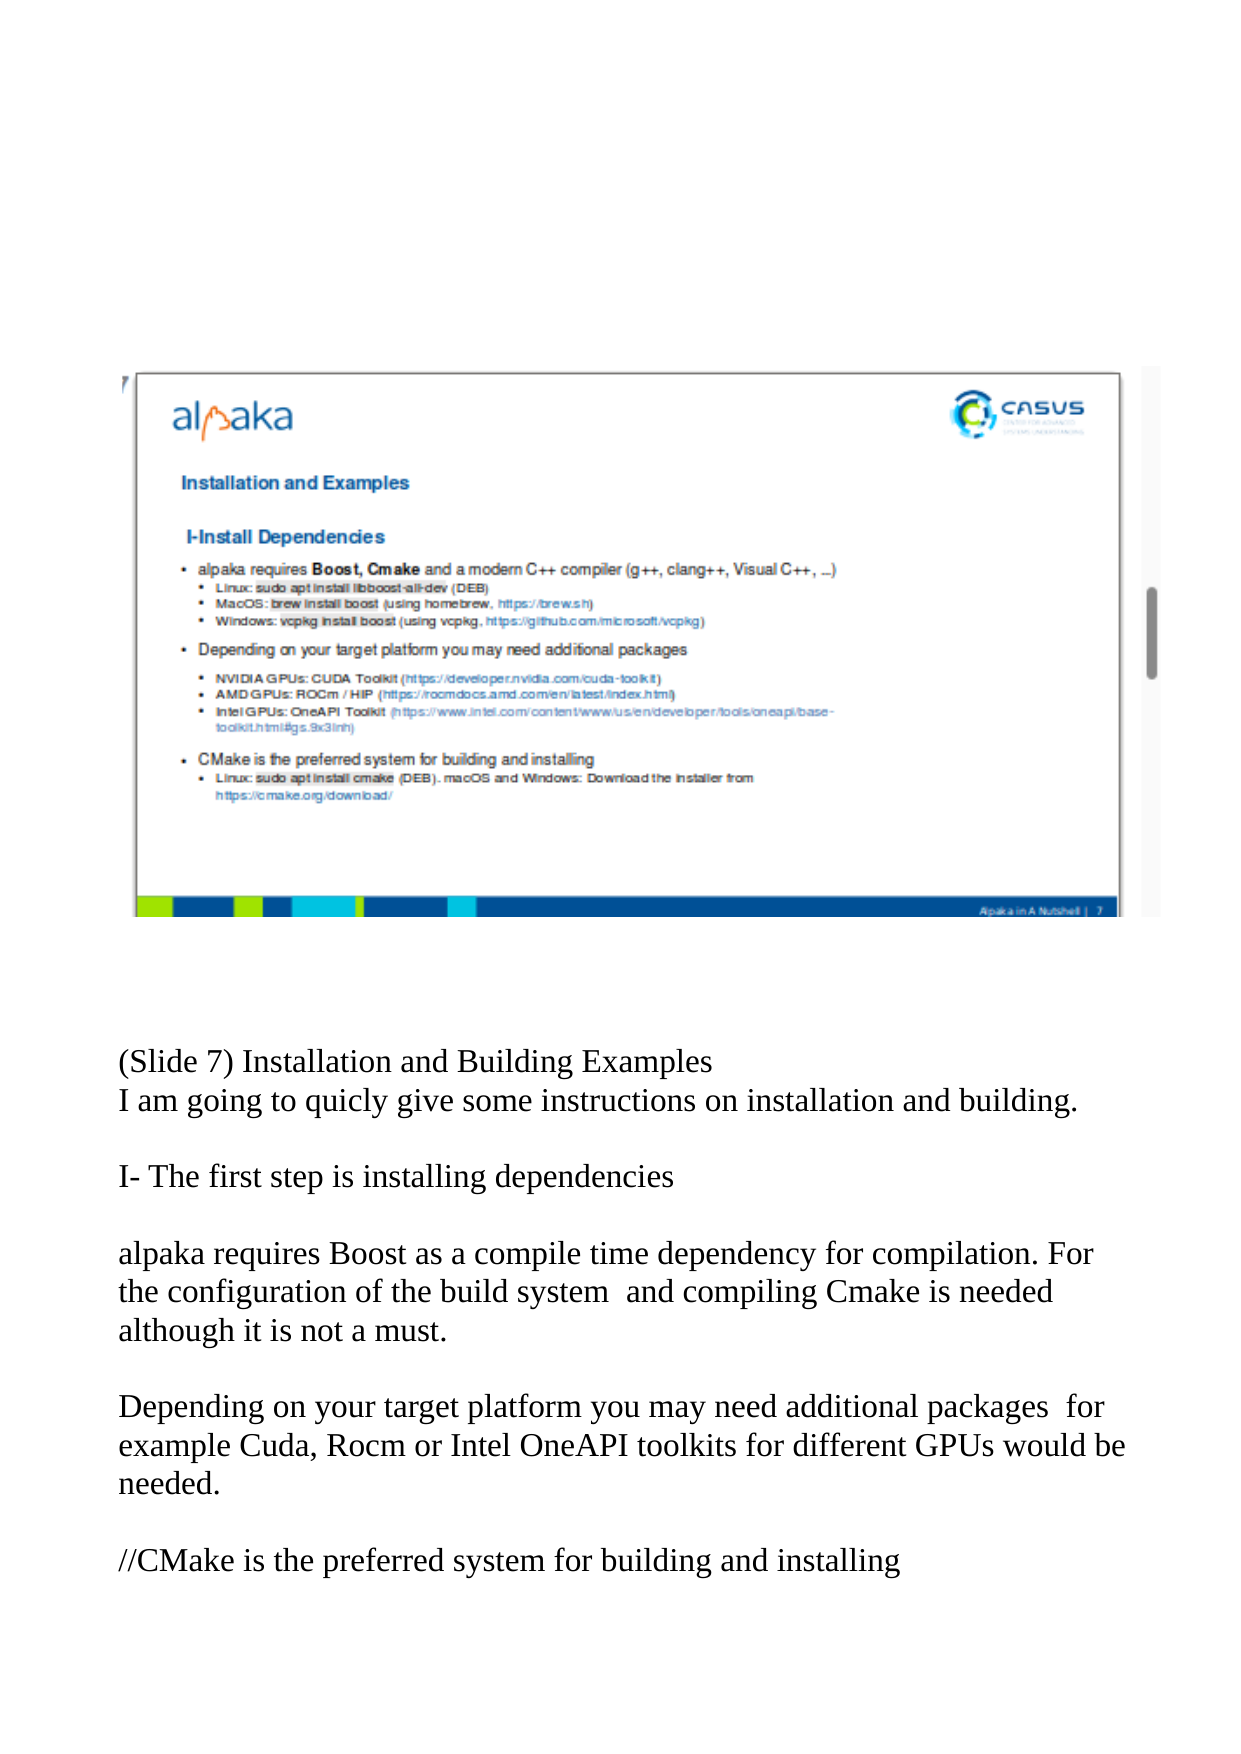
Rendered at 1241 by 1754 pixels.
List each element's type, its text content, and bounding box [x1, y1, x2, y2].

text Depending on your target platform you may need additional packages for example Cuda, Rocm or Intel OneAPI toolkits for different GPUs would be needed. [118, 1387, 1140, 1502]
text I- The first step is installing dependencies [118, 1157, 1140, 1195]
text I am going to quicly give some instructions on installation and building. [118, 1080, 1140, 1118]
text //CMake is the preferred system for building and installing [118, 1540, 1140, 1578]
picture [122, 366, 1161, 917]
text (Slide 7) Installation and Building Examples [118, 1042, 1140, 1080]
text alpaka requires Boost as a compile time dependency for compilation. For the configuration of the build system and compiling Cmake is needed although it is not a must. [118, 1233, 1140, 1348]
